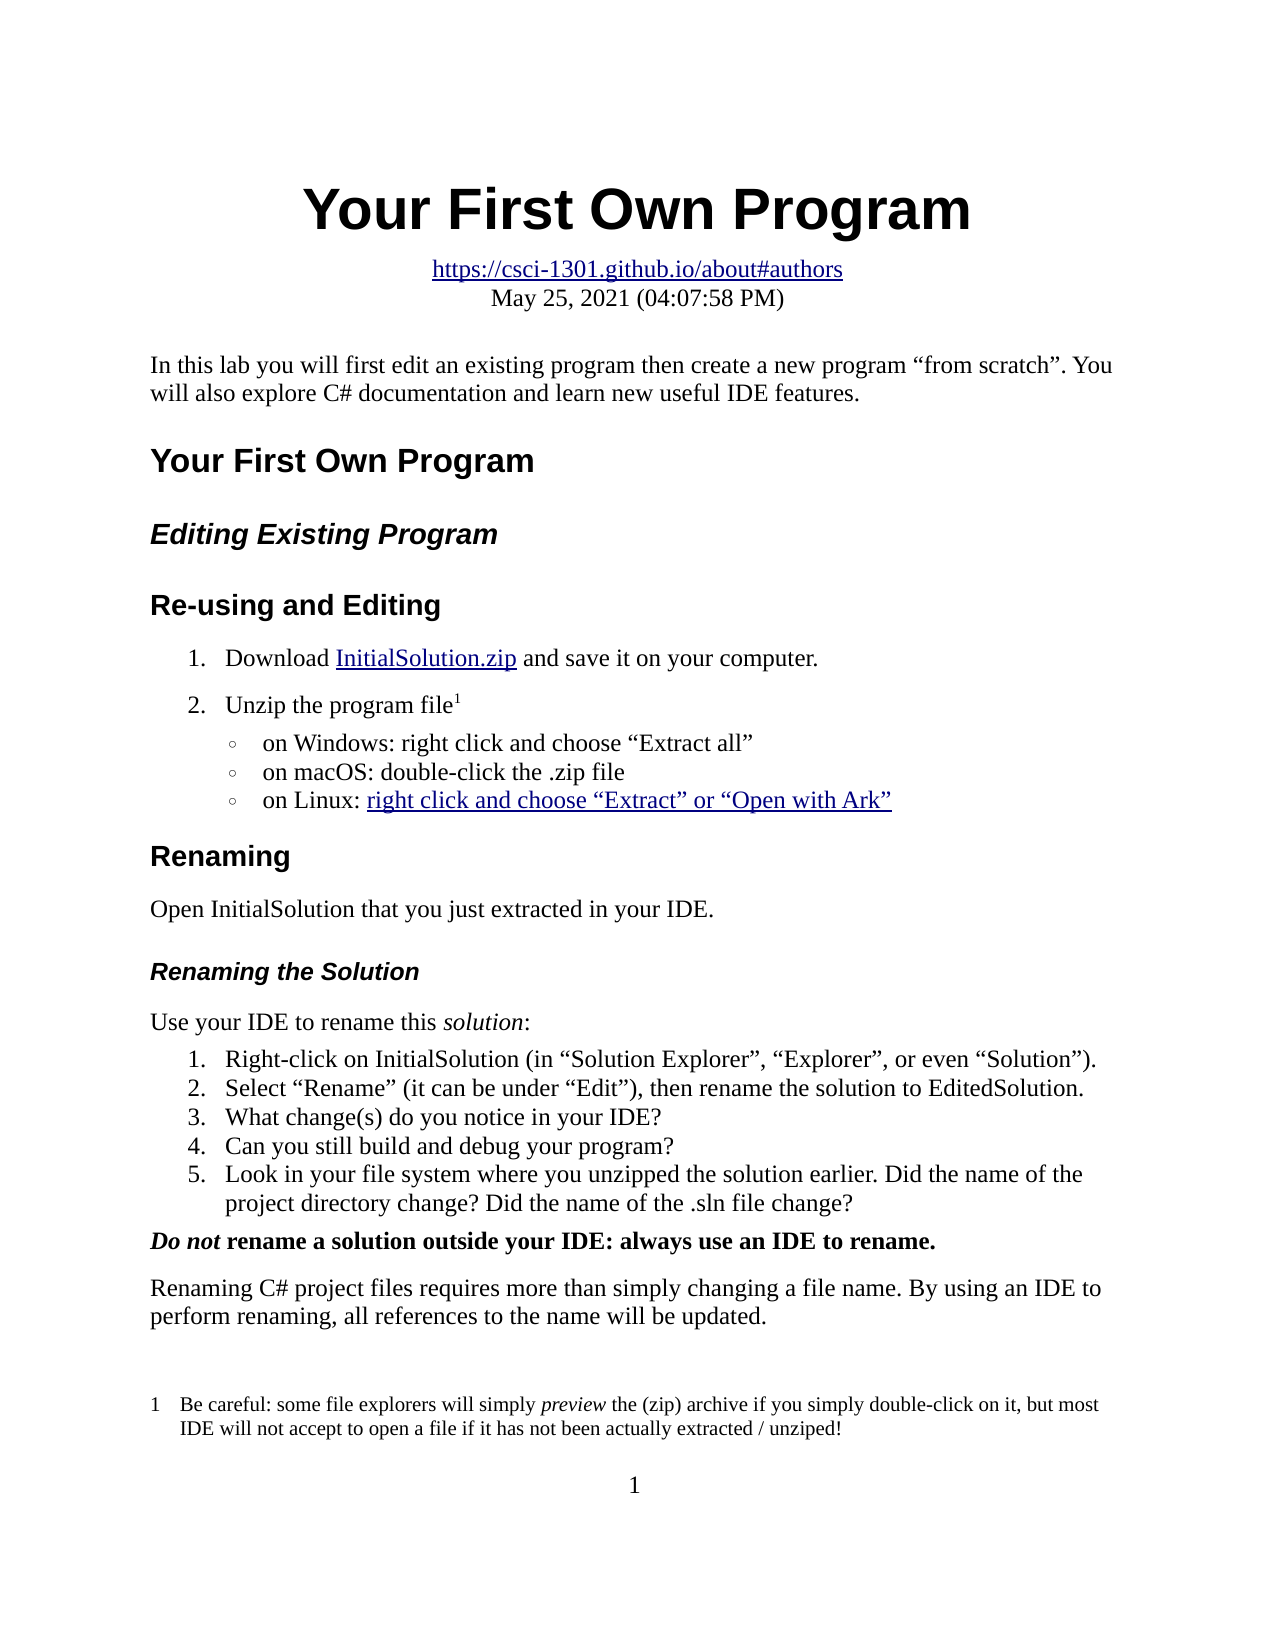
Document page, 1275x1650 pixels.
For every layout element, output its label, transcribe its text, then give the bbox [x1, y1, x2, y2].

list What change(s) do you notice in your IDE? [187, 1102, 1125, 1131]
subtitle Renaming the Solution [150, 957, 1125, 985]
text Renaming C# project files requires more than simply changing a file name. By using an IDE to perform renaming, all references to the name will be updated. [150, 1273, 1125, 1330]
list on Linux: right click and choose “Extract” or “Open with Ark” [225, 785, 1125, 814]
subtitle Re-using and Editing [150, 588, 1125, 622]
list on macOS: double-click the .zip file [225, 757, 1125, 785]
title Your First Own Program [150, 175, 1125, 242]
text https://csci-1301.github.io/about#authors [150, 254, 1125, 283]
list Unzip the program file [187, 690, 1125, 719]
list Can you still build and debug your program? [187, 1131, 1125, 1159]
list Select “Rename” (it can be under “Edit”), then rename the solution to EditedSolution. [187, 1073, 1125, 1102]
subtitle Editing Existing Program [150, 517, 1125, 551]
list on Windows: right click and choose “Extract all” [225, 728, 1125, 757]
list Download InitialSolution.zip and save it on your computer. [187, 643, 1125, 672]
list Look in your file system where you unzipped the solution earlier. Did the name of the project directory change? Did the name of the .sln file change? [187, 1159, 1125, 1217]
text May 25, 2021 (04:07:58 PM) [150, 283, 1125, 312]
text Use your IDE to rename this solution: [150, 1007, 1125, 1036]
list Be careful: some file explorers will simply preview the (zip) archive if you simply double-click on it, but most IDE will not accept to open a file if it has not been actually extracted / unziped! [150, 1392, 1125, 1440]
text Open InitialSolution that you just extracted in your IDE. [150, 894, 1125, 923]
subtitle Renaming [150, 839, 1125, 873]
list Right-click on InitialSolution (in “Solution Explorer”, “Explorer”, or even “Solution”). [187, 1044, 1125, 1073]
text Do not rename a solution outside your IDE: always use an IDE to rename. [150, 1226, 1125, 1255]
subtitle Your First Own Program [150, 441, 1125, 480]
text In this lab you will first edit an existing program then create a new program “from scratch”. You will also explore C# documentation and learn new useful IDE features. [150, 350, 1125, 407]
